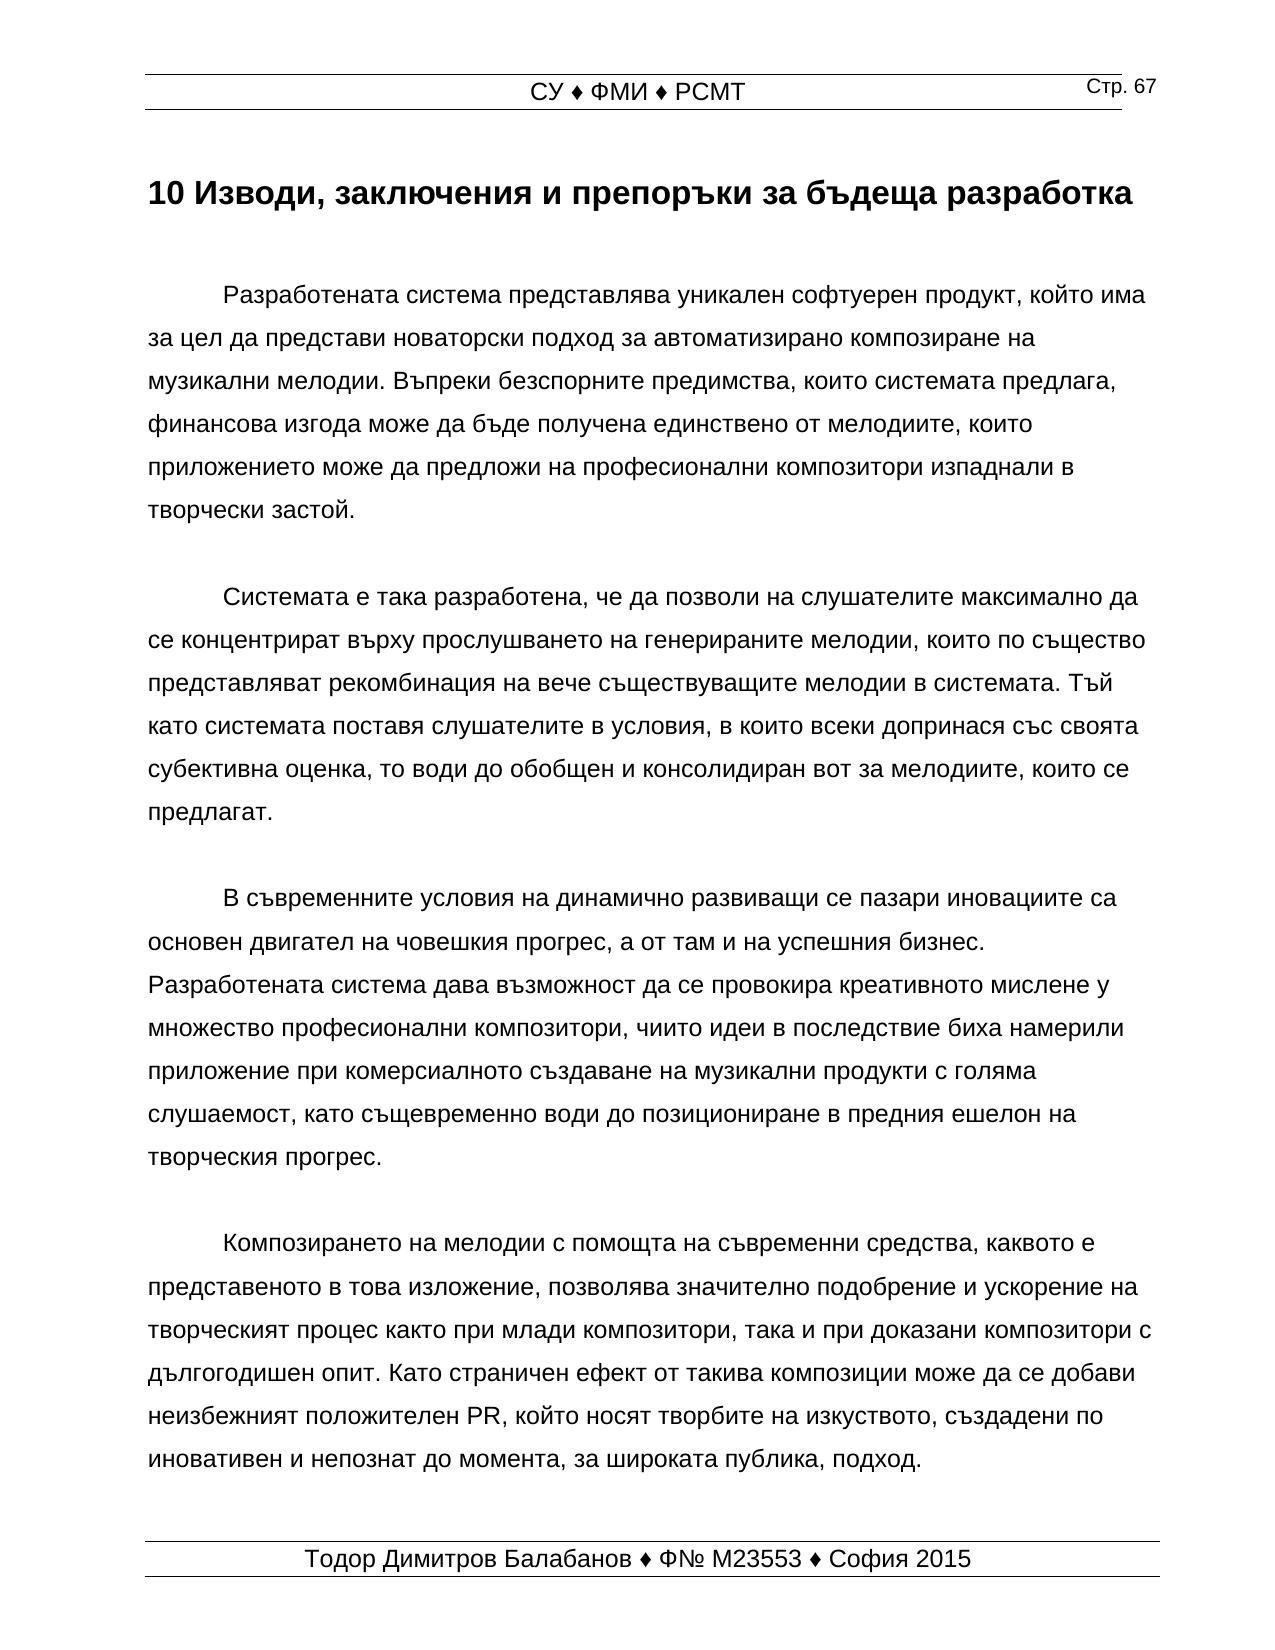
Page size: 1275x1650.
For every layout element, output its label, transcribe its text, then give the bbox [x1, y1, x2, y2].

text Разработената система представлява уникален софтуерен продукт, който има за цел да представи новаторски подход за автоматизирано композиране на музикални мелодии. Въпреки безспорните предимства, които системата предлага, финансова изгода може да бъде получена единствено от мелодиите, които приложението може да предложи на професионални композитори изпаднали в творчески застой. [148, 280, 1157, 524]
text Композирането на мелодии с помощта на съвременни средства, каквото е представеното в това изложение, позволява значително подобрение и ускорение на творческият процес както при млади композитори, така и при доказани композитори с дългогодишен опит. Като страничен ефект от такива композиции може да се добави неизбежният положителен PR, който носят творбите на изкуството, създадени по иновативен и непознат до момента, за широката публика, подход. [148, 1228, 1157, 1473]
subtitle 10 Изводи, заключения и препоръки за бъдеща разработка [148, 173, 1157, 211]
text Системата е така разработена, че да позволи на слушателите максимално да се концентрират върху прослушването на генерираните мелодии, които по същество представляват рекомбинация на вече съществуващите мелодии в системата. Тъй като системата поставя слушателите в условия, в които всеки допринася със своята субективна оценка, то води до обобщен и консолидиран вот за мелодиите, които се предлагат. [148, 582, 1157, 826]
text В съвременните условия на динамично развиващи се пазари иновациите са основен двигател на човешкия прогрес, а от там и на успешния бизнес. Разработената система дава възможност да се провокира креативното мислене у множество професионални композитори, чиито идеи в последствие биха намерили приложение при комерсиалното създаване на музикални продукти с голяма слушаемост, като същевременно води до позициониране в предния ешелон на творческия прогрес. [148, 883, 1157, 1171]
